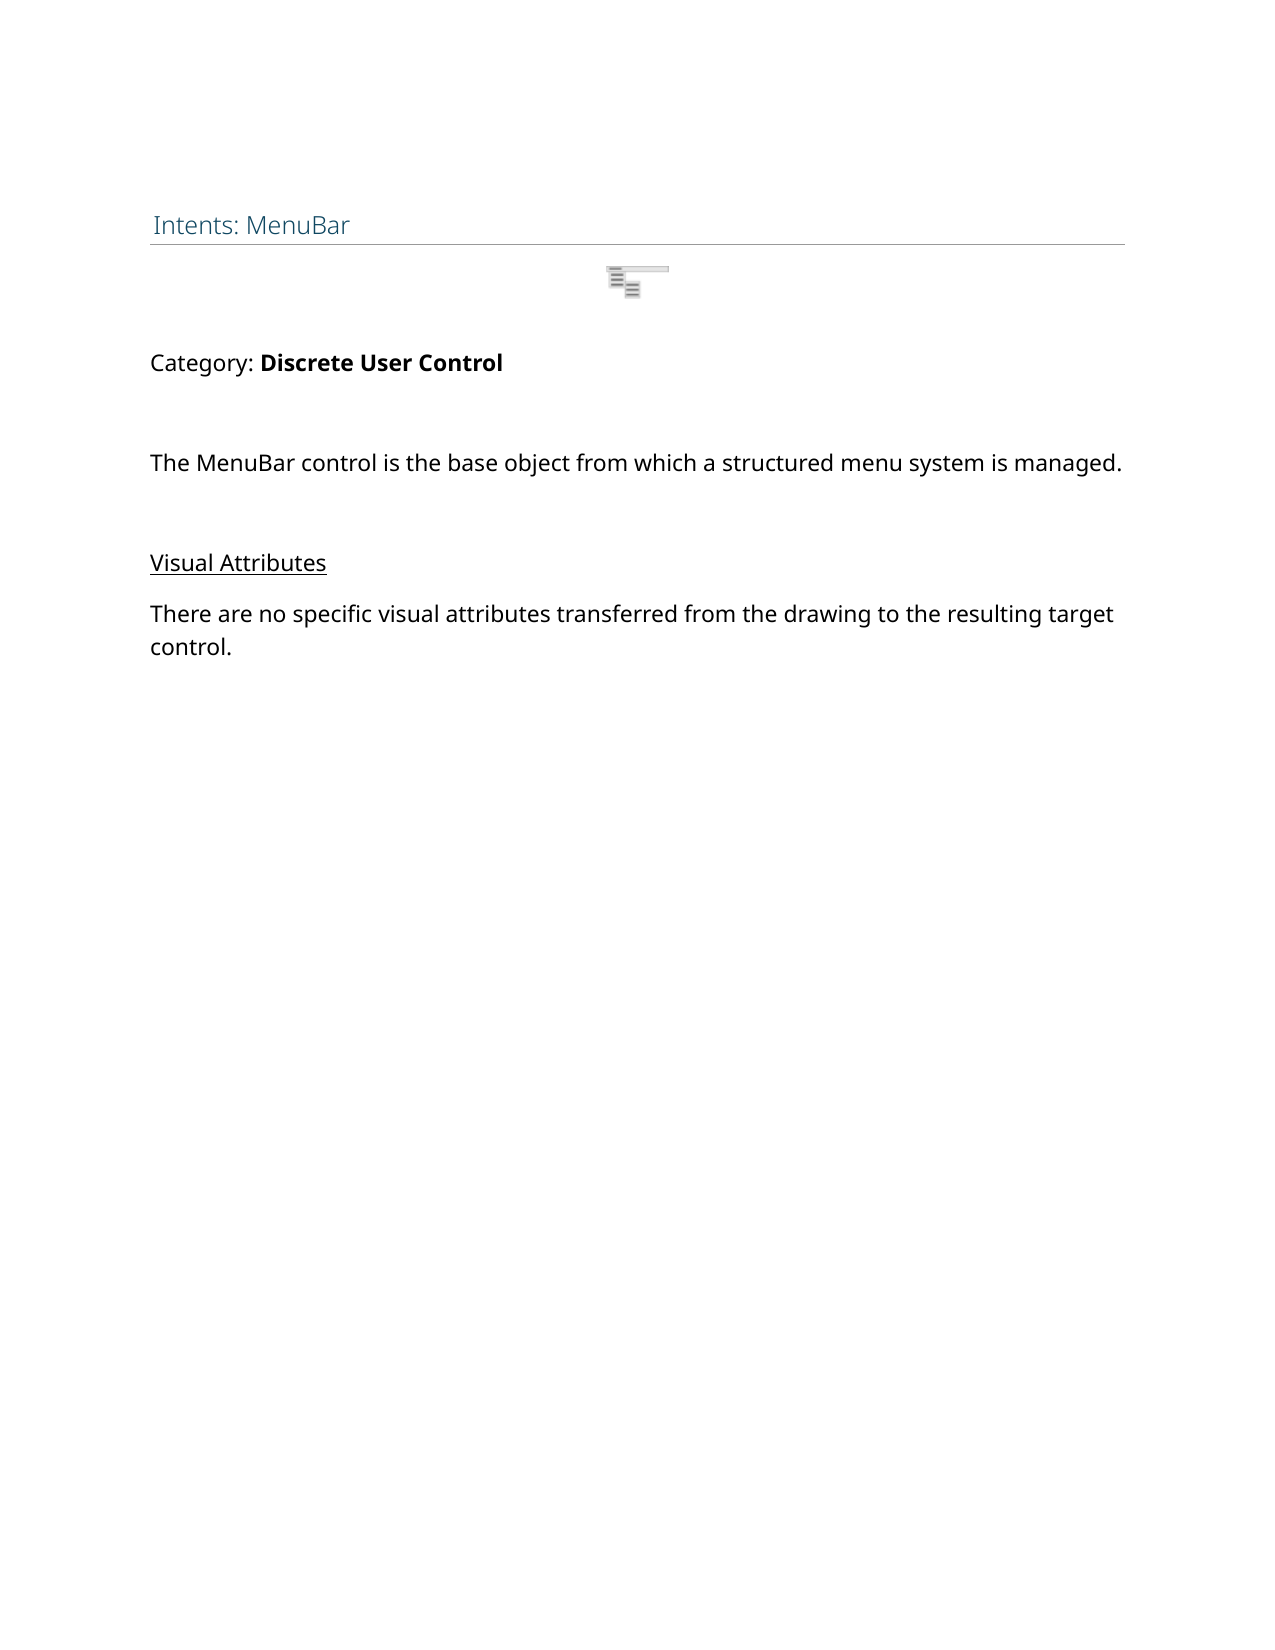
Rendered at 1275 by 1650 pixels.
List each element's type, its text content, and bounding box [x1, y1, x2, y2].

picture [606, 266, 669, 299]
text Visual Attributes [150, 547, 1125, 579]
text There are no specific visual attributes transferred from the drawing to the resulting target control. [150, 597, 1125, 662]
text Category: Discrete User Control [150, 347, 1125, 378]
subtitle Intents: MenuBar [150, 204, 1125, 244]
text The MenuBar control is the base object from which a structured menu system is managed. [150, 447, 1125, 478]
